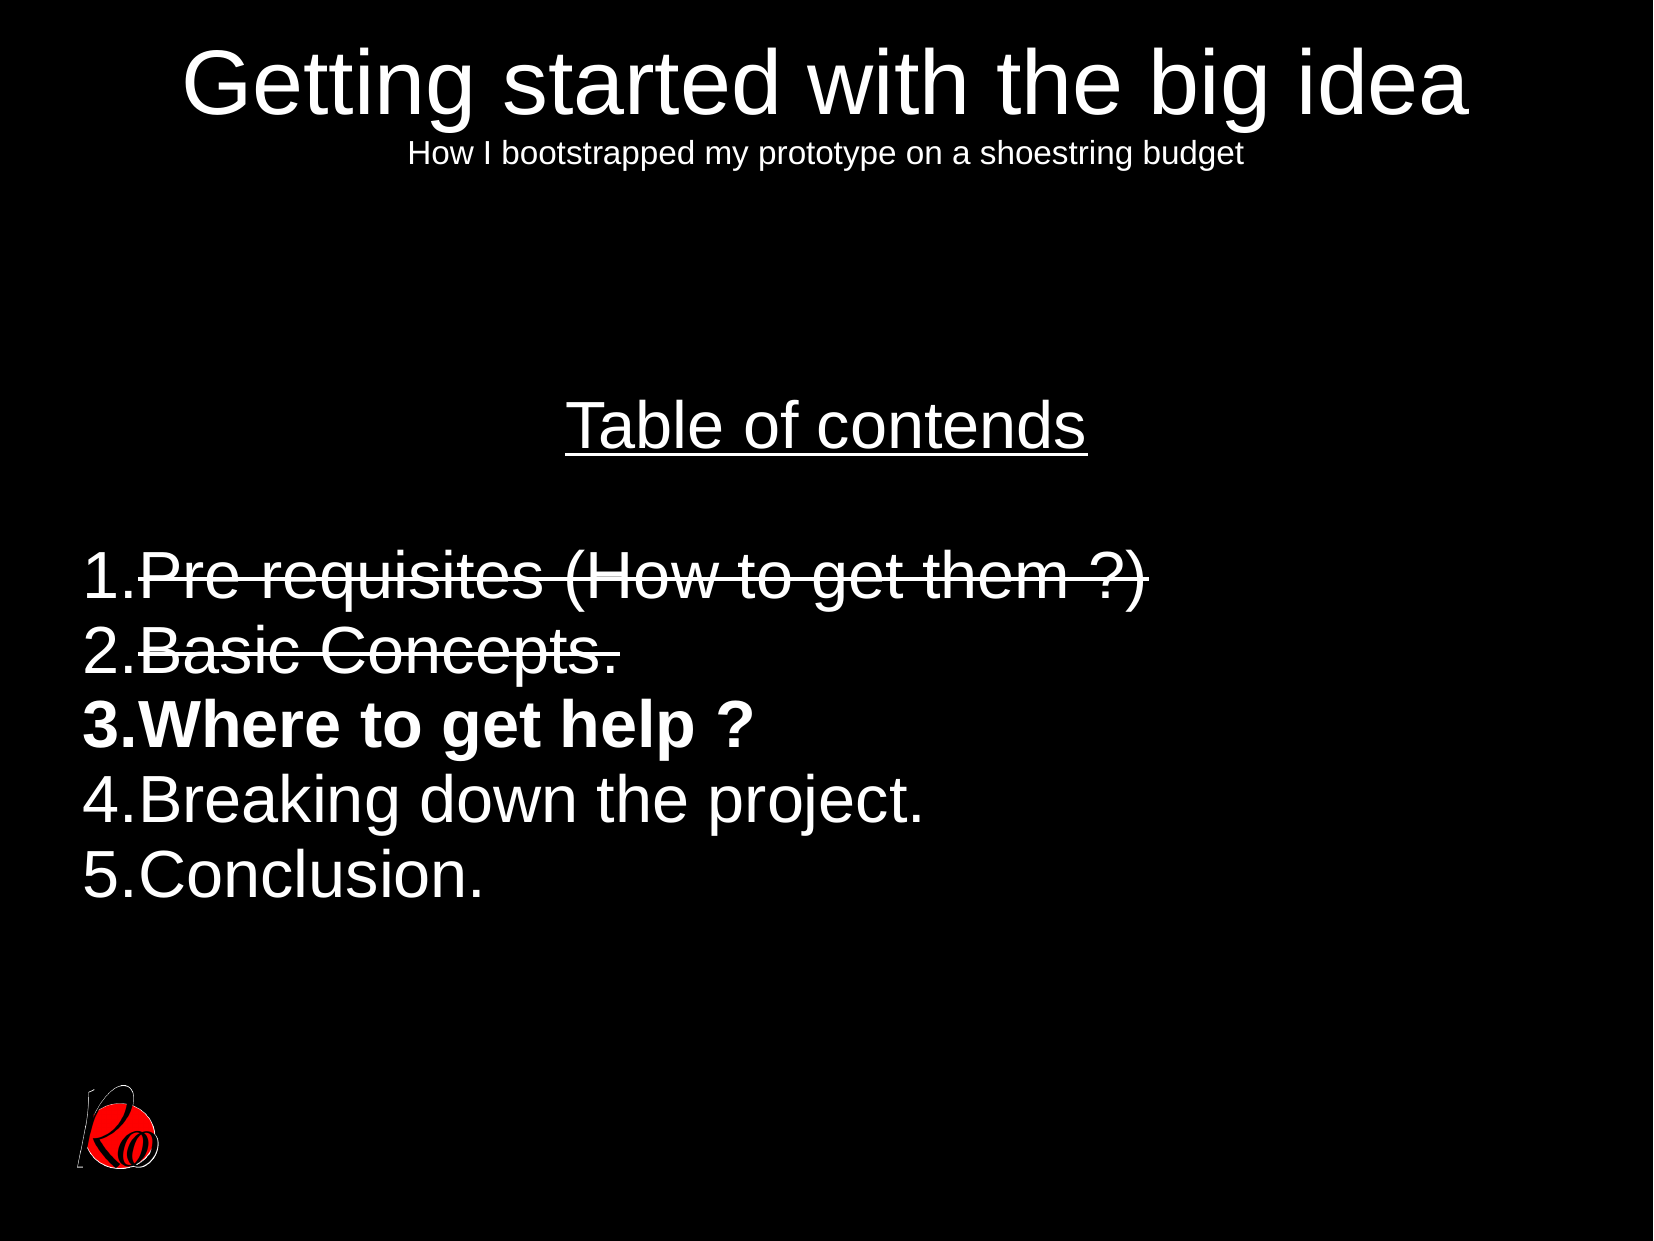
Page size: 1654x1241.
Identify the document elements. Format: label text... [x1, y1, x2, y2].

subtitle Table of contends Pre requisites (How to get them ?) Basic Concepts. Where to get help ? Breaking down the project. Conclusion. [82, 290, 1571, 1010]
title Getting started with the big idea How I bootstrapped my prototype on a shoestring budget [82, 32, 1571, 274]
picture [75, 1085, 159, 1171]
